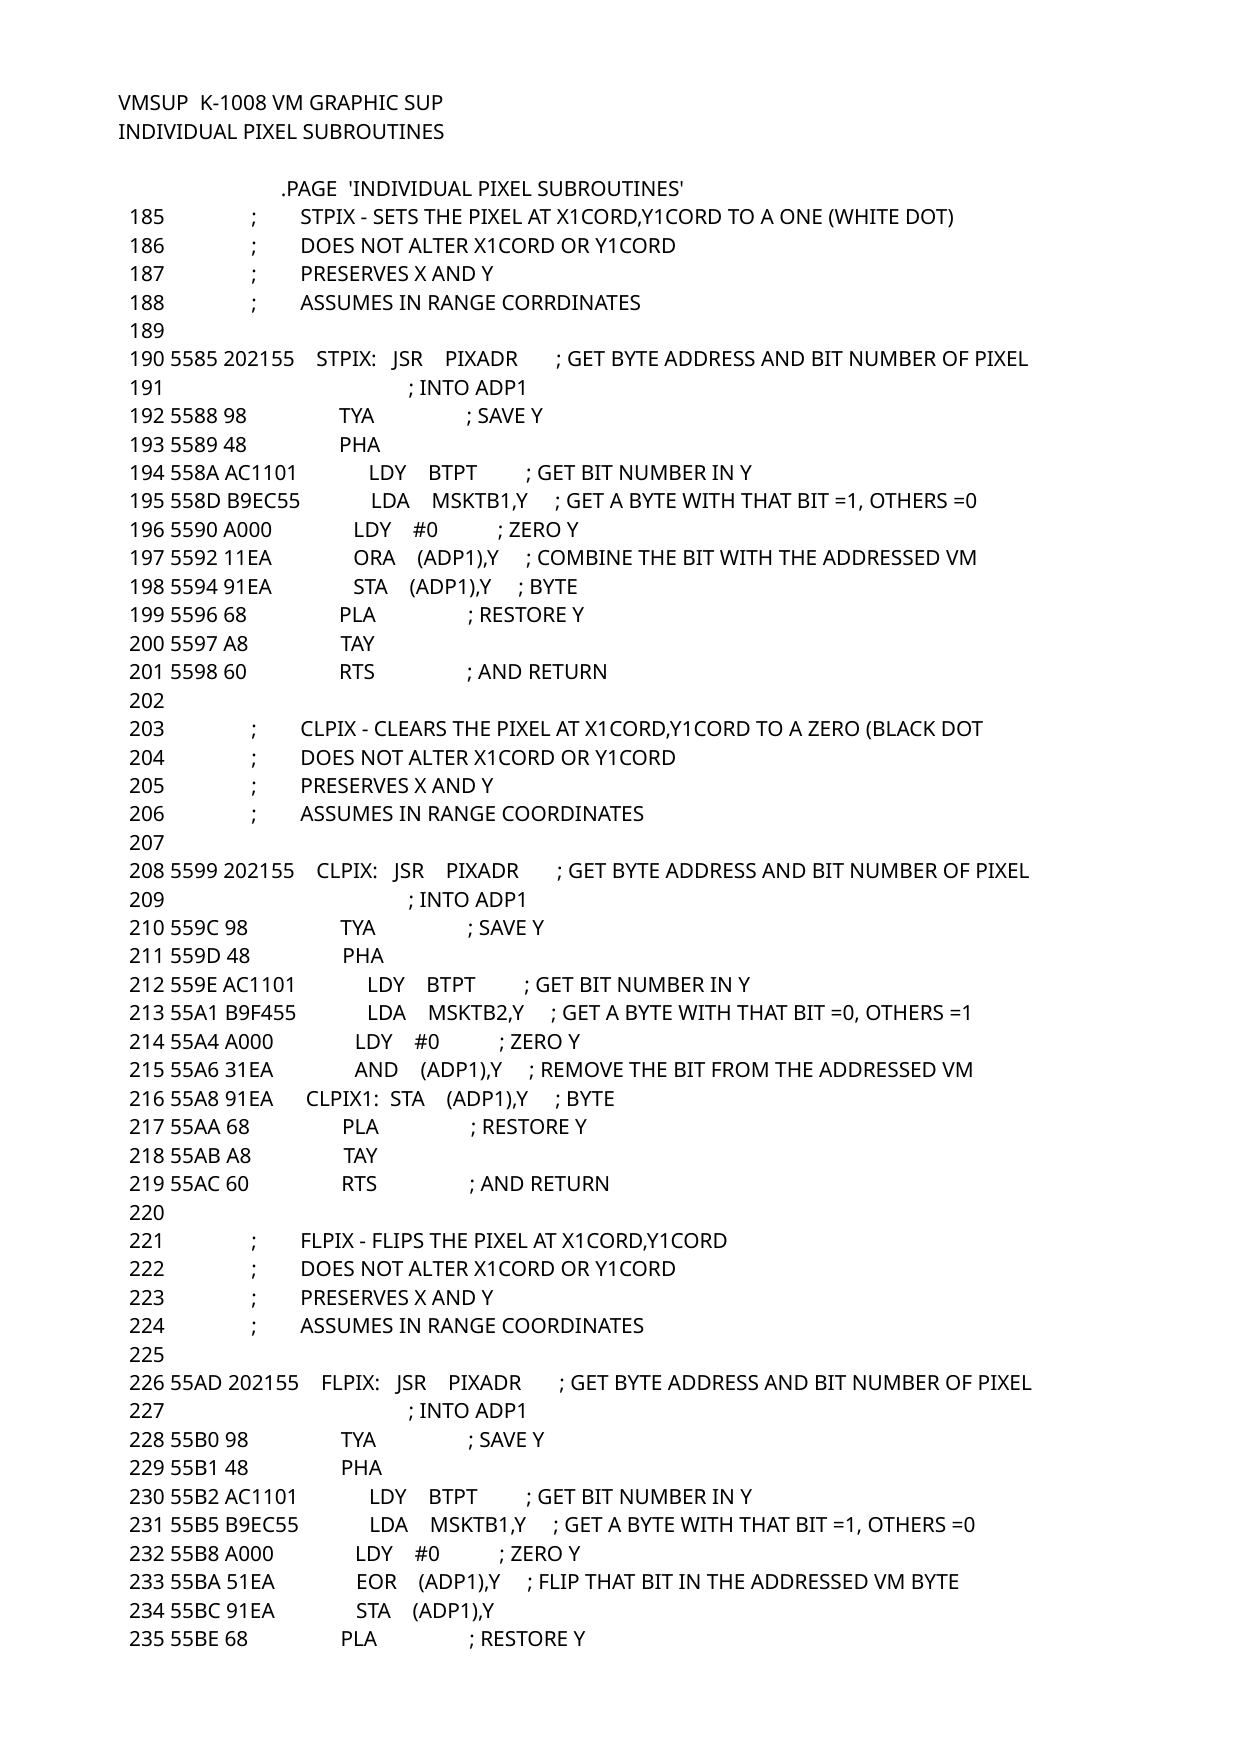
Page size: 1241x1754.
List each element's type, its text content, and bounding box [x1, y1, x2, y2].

text 225 [118, 1340, 1152, 1368]
text 188 ; ASSUMES IN RANGE CORRDINATES [118, 288, 1152, 316]
text 214 55A4 A000 LDY #0 ; ZERO Y [118, 1027, 1152, 1055]
text 205 ; PRESERVES X AND Y [118, 771, 1152, 799]
text 235 55BE 68 PLA ; RESTORE Y [118, 1624, 1152, 1653]
text 191 ; INTO ADP1 [118, 373, 1152, 401]
text 222 ; DOES NOT ALTER X1CORD OR Y1CORD [118, 1254, 1152, 1283]
text 212 559E AC1101 LDY BTPT ; GET BIT NUMBER IN Y [118, 970, 1152, 998]
text 219 55AC 60 RTS ; AND RETURN [118, 1169, 1152, 1198]
text 209 ; INTO ADP1 [118, 885, 1152, 913]
text 232 55B8 A000 LDY #0 ; ZERO Y [118, 1539, 1152, 1567]
text 231 55B5 B9EC55 LDA MSKTB1,Y ; GET A BYTE WITH THAT BIT =1, OTHERS =0 [118, 1510, 1152, 1539]
text 230 55B2 AC1101 LDY BTPT ; GET BIT NUMBER IN Y [118, 1482, 1152, 1510]
text 197 5592 11EA ORA (ADP1),Y ; COMBINE THE BIT WITH THE ADDRESSED VM [118, 543, 1152, 572]
text 201 5598 60 RTS ; AND RETURN [118, 657, 1152, 686]
text 193 5589 48 PHA [118, 430, 1152, 458]
text 200 5597 A8 TAY [118, 629, 1152, 657]
text 228 55B0 98 TYA ; SAVE Y [118, 1425, 1152, 1453]
text 227 ; INTO ADP1 [118, 1397, 1152, 1425]
text 213 55A1 B9F455 LDA MSKTB2,Y ; GET A BYTE WITH THAT BIT =0, OTHERS =1 [118, 998, 1152, 1027]
text 210 559C 98 TYA ; SAVE Y [118, 913, 1152, 942]
text 186 ; DOES NOT ALTER X1CORD OR Y1CORD [118, 231, 1152, 259]
text 217 55AA 68 PLA ; RESTORE Y [118, 1112, 1152, 1141]
text 199 5596 68 PLA ; RESTORE Y [118, 600, 1152, 629]
text 226 55AD 202155 FLPIX: JSR PIXADR ; GET BYTE ADDRESS AND BIT NUMBER OF PIXEL [118, 1368, 1152, 1397]
text 198 5594 91EA STA (ADP1),Y ; BYTE [118, 572, 1152, 600]
text 195 558D B9EC55 LDA MSKTB1,Y ; GET A BYTE WITH THAT BIT =1, OTHERS =0 [118, 487, 1152, 515]
text 203 ; CLPIX - CLEARS THE PIXEL AT X1CORD,Y1CORD TO A ZERO (BLACK DOT [118, 714, 1152, 743]
text 220 [118, 1198, 1152, 1226]
text 190 5585 202155 STPIX: JSR PIXADR ; GET BYTE ADDRESS AND BIT NUMBER OF PIXEL [118, 344, 1152, 373]
text 216 55A8 91EA CLPIX1: STA (ADP1),Y ; BYTE [118, 1084, 1152, 1112]
text 207 [118, 828, 1152, 856]
text 234 55BC 91EA STA (ADP1),Y [118, 1596, 1152, 1624]
text 202 [118, 686, 1152, 714]
text 208 5599 202155 CLPIX: JSR PIXADR ; GET BYTE ADDRESS AND BIT NUMBER OF PIXEL [118, 856, 1152, 885]
text 185 ; STPIX - SETS THE PIXEL AT X1CORD,Y1CORD TO A ONE (WHITE DOT) [118, 202, 1152, 231]
text 194 558A AC1101 LDY BTPT ; GET BIT NUMBER IN Y [118, 458, 1152, 487]
text 218 55AB A8 TAY [118, 1141, 1152, 1169]
text 211 559D 48 PHA [118, 942, 1152, 970]
text 187 ; PRESERVES X AND Y [118, 259, 1152, 288]
text 215 55A6 31EA AND (ADP1),Y ; REMOVE THE BIT FROM THE ADDRESSED VM [118, 1055, 1152, 1084]
text VMSUP K-1008 VM GRAPHIC SUP [118, 88, 1152, 117]
text 233 55BA 51EA EOR (ADP1),Y ; FLIP THAT BIT IN THE ADDRESSED VM BYTE [118, 1567, 1152, 1596]
text 221 ; FLPIX - FLIPS THE PIXEL AT X1CORD,Y1CORD [118, 1226, 1152, 1254]
text 229 55B1 48 PHA [118, 1453, 1152, 1482]
text .PAGE 'INDIVIDUAL PIXEL SUBROUTINES' [118, 174, 1152, 202]
text 192 5588 98 TYA ; SAVE Y [118, 401, 1152, 430]
text 189 [118, 316, 1152, 344]
text 196 5590 A000 LDY #0 ; ZERO Y [118, 515, 1152, 543]
text 224 ; ASSUMES IN RANGE COORDINATES [118, 1311, 1152, 1340]
text 223 ; PRESERVES X AND Y [118, 1283, 1152, 1311]
text 206 ; ASSUMES IN RANGE COORDINATES [118, 799, 1152, 828]
text INDIVIDUAL PIXEL SUBROUTINES [118, 117, 1152, 145]
text 204 ; DOES NOT ALTER X1CORD OR Y1CORD [118, 743, 1152, 771]
